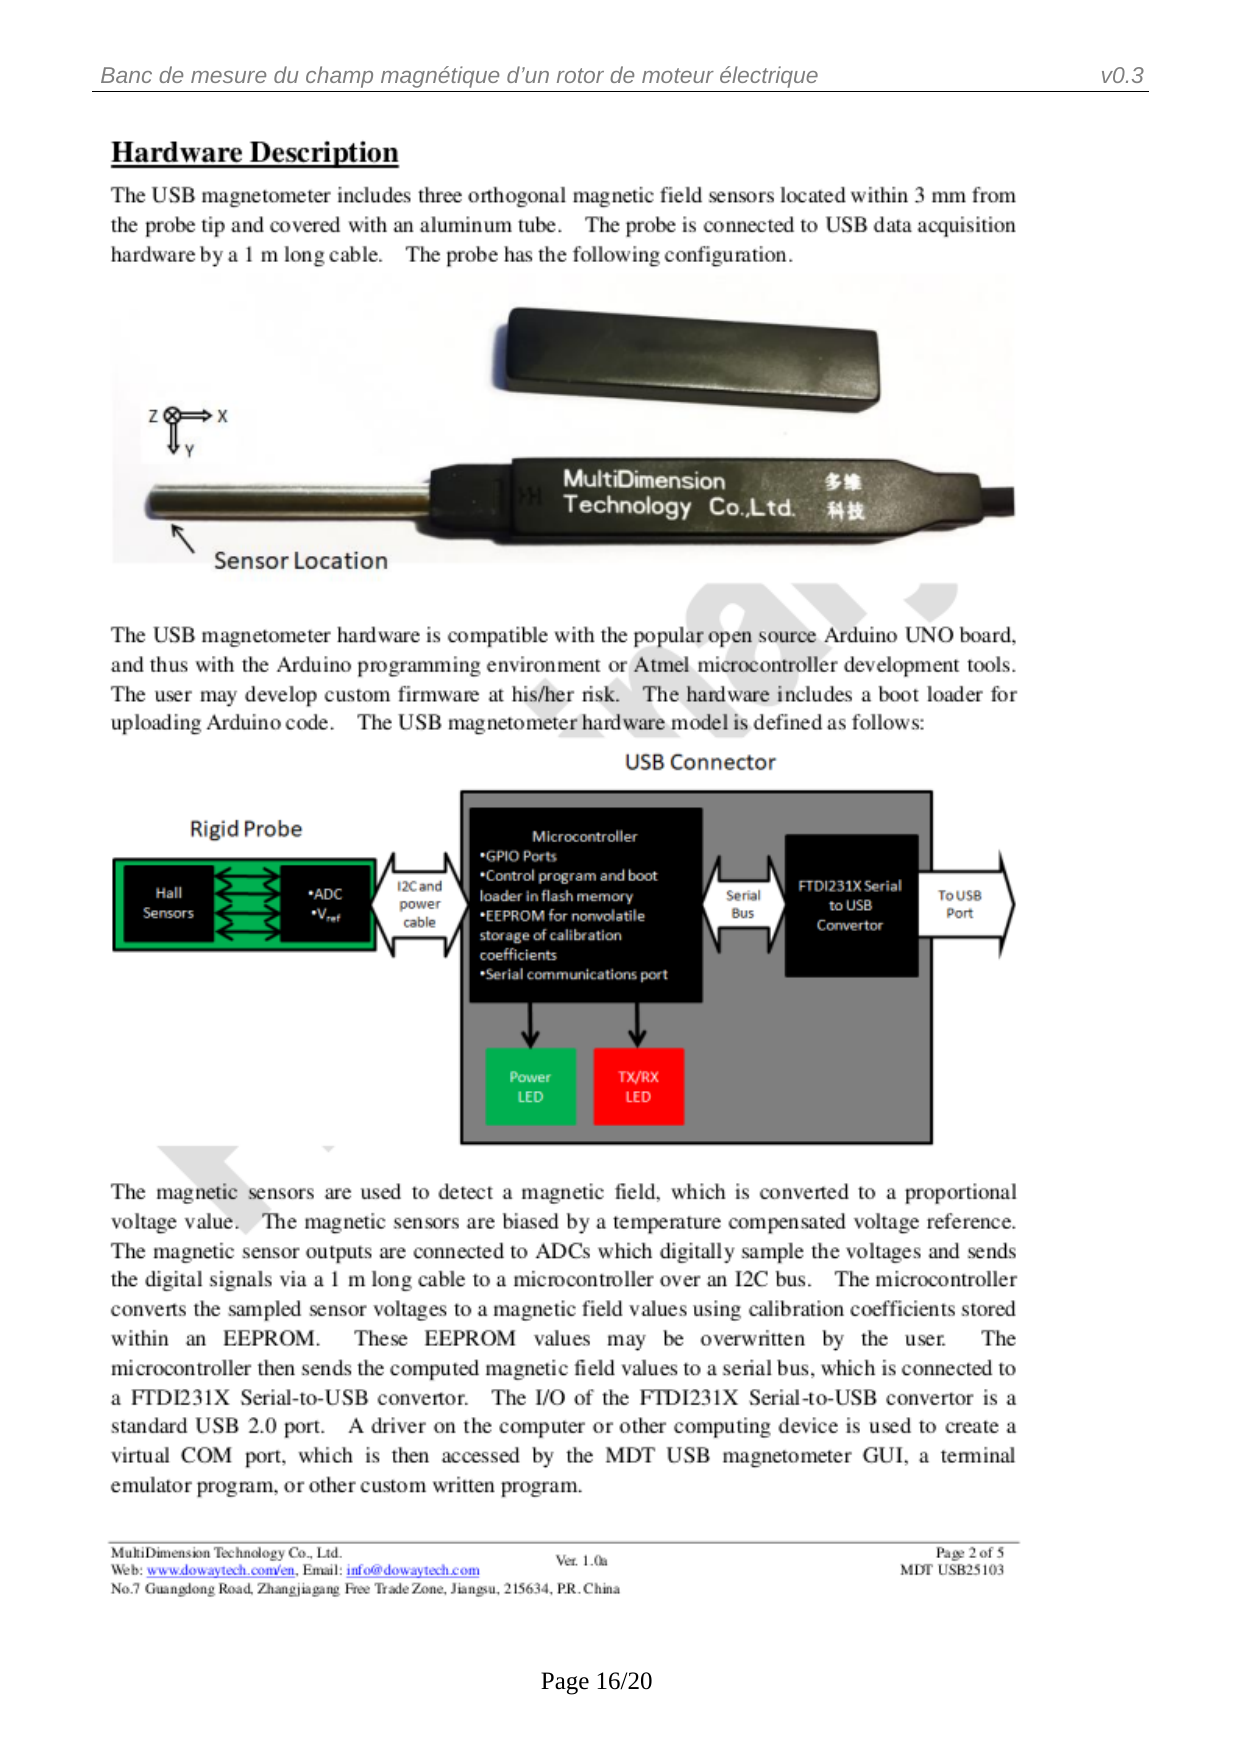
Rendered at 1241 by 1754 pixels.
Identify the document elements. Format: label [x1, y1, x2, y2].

picture [94, 120, 1044, 1608]
